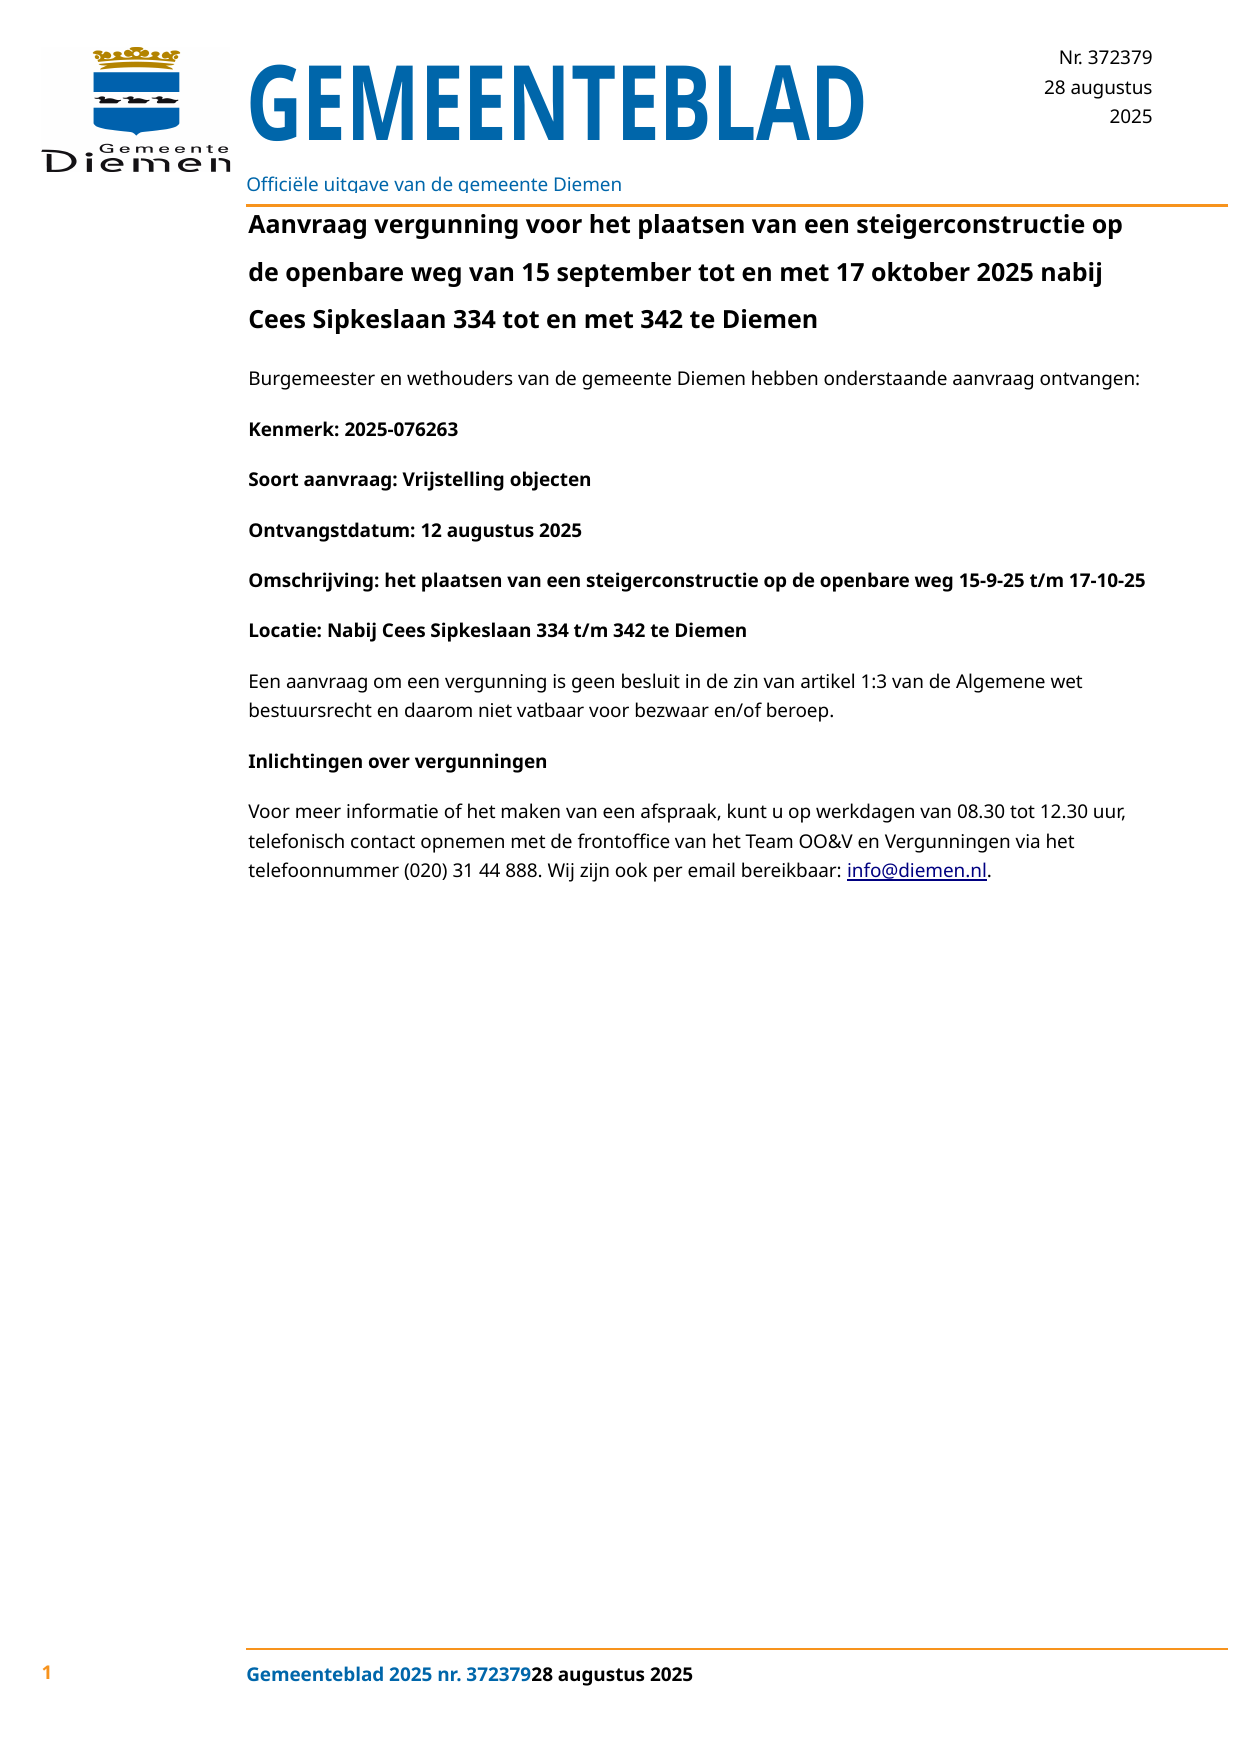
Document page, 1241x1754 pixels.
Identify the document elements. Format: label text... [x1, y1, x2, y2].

text Omschrijving: het plaatsen van een steigerconstructie op de openbare weg 15-9-25 t/m 17-10-25 [248, 567, 1152, 593]
text Soort aanvraag: Vrijstelling objecten [248, 466, 1152, 492]
text Locatie: Nabij Cees Sipkeslaan 334 t/m 342 te Diemen [248, 618, 1152, 643]
text Inlichtingen over vergunningen [248, 748, 1152, 774]
picture [41, 47, 231, 172]
text Een aanvraag om een vergunning is geen besluit in de zin van artikel 1:3 van de Algemene wet bestuursrecht en daarom niet vatbaar voor bezwaar en/of beroep. [248, 668, 1152, 723]
text Ontvangstdatum: 12 augustus 2025 [248, 517, 1152, 542]
text Burgemeester en wethouders van de gemeente Diemen hebben onderstaande aanvraag ontvangen: [248, 366, 1152, 391]
text Kenmerk: 2025-076263 [248, 416, 1152, 442]
text Aanvraag vergunning voor het plaatsen van een steigerconstructie op de openbare weg van 15 september tot en met 17 oktober 2025 nabij Cees Sipkeslaan 334 tot en met 342 te Diemen [248, 207, 1152, 336]
text Voor meer informatie of het maken van een afspraak, kunt u op werkdagen van 08.30 tot 12.30 uur, telefonisch contact opnemen met de frontoffice van het Team OO&V en Vergunningen via het telefoonnummer (020) 31 44 888. Wij zijn ook per email bereikbaar: info@diemen.nl. [248, 798, 1152, 883]
